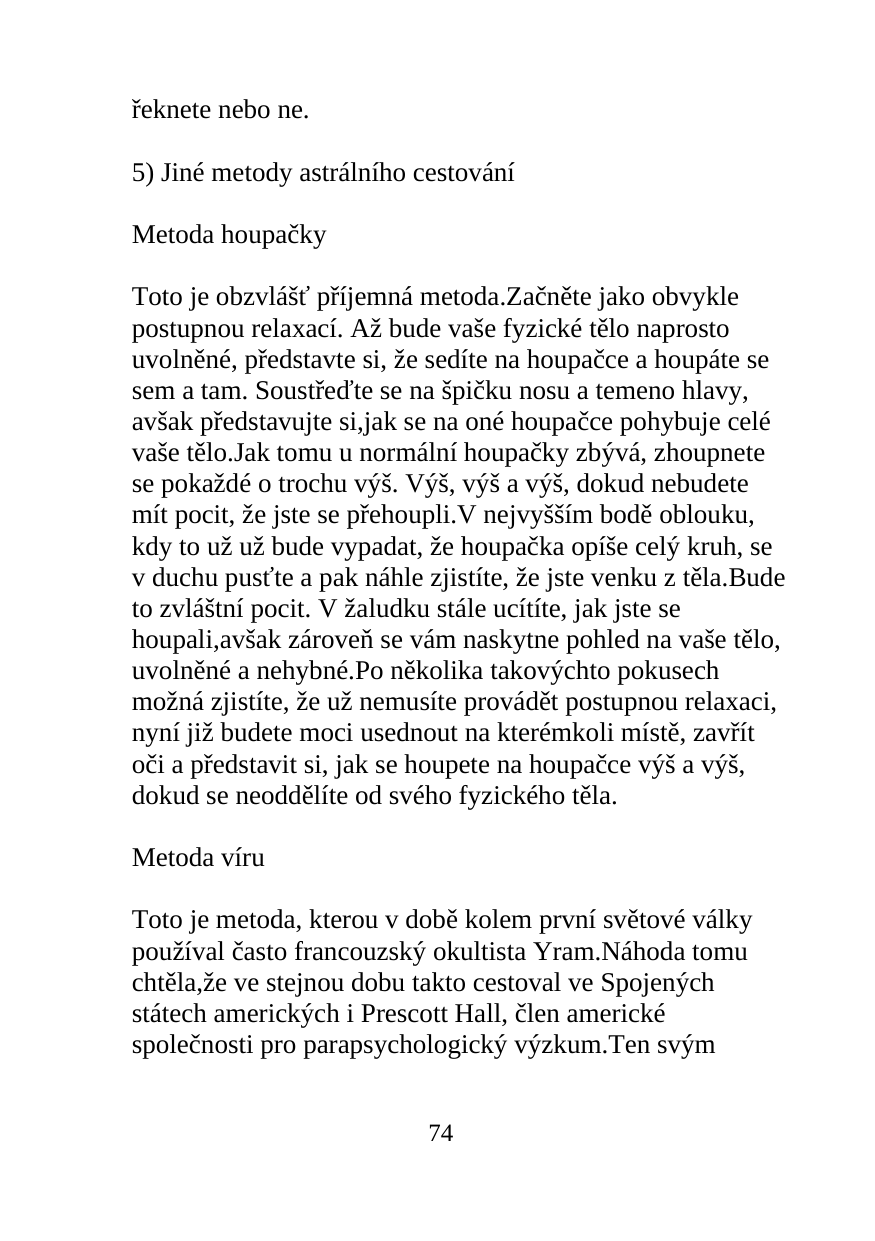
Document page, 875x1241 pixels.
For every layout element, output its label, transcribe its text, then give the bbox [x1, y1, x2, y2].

text řeknete nebo ne. 5) Jiné metody astrálního cestování Metoda houpačky Toto je obzvlášť příjemná metoda.Začněte jako obvykle postupnou relaxací. Až bude vaše fyzické tělo naprosto uvolněné, představte si, že sedíte na houpačce a houpáte se sem a tam. Soustřeďte se na špičku nosu a temeno hlavy, avšak představujte si,jak se na oné houpačce pohybuje celé vaše tělo.Jak tomu u normální houpačky zbývá, zhoupnete se pokaždé o trochu výš. Výš, výš a výš, dokud nebudete mít pocit, že jste se přehoupli.V nejvyšším bodě oblouku, kdy to už už bude vypadat, že houpačka opíše celý kruh, se v duchu pusťte a pak náhle zjistíte, že jste venku z těla.Bude to zvláštní pocit. V žaludku stále ucítíte, jak jste se houpali,avšak zároveň se vám naskytne pohled na vaše tělo, uvolněné a nehybné.Po několika takovýchto pokusech možná zjistíte, že už nemusíte provádět postupnou relaxaci, nyní již budete moci usednout na kterémkoli místě, zavřít oči a představit si, jak se houpete na houpačce výš a výš, dokud se neoddělíte od svého fyzického těla. Metoda víru Toto je metoda, kterou v době kolem první světové války používal často francouzský okultista Yram.Náhoda tomu chtěla,že ve stejnou dobu takto cestoval ve Spojených státech amerických i Prescott Hall, člen americké společnosti pro parapsychologický výzkum.Ten svým [132, 94, 787, 1059]
